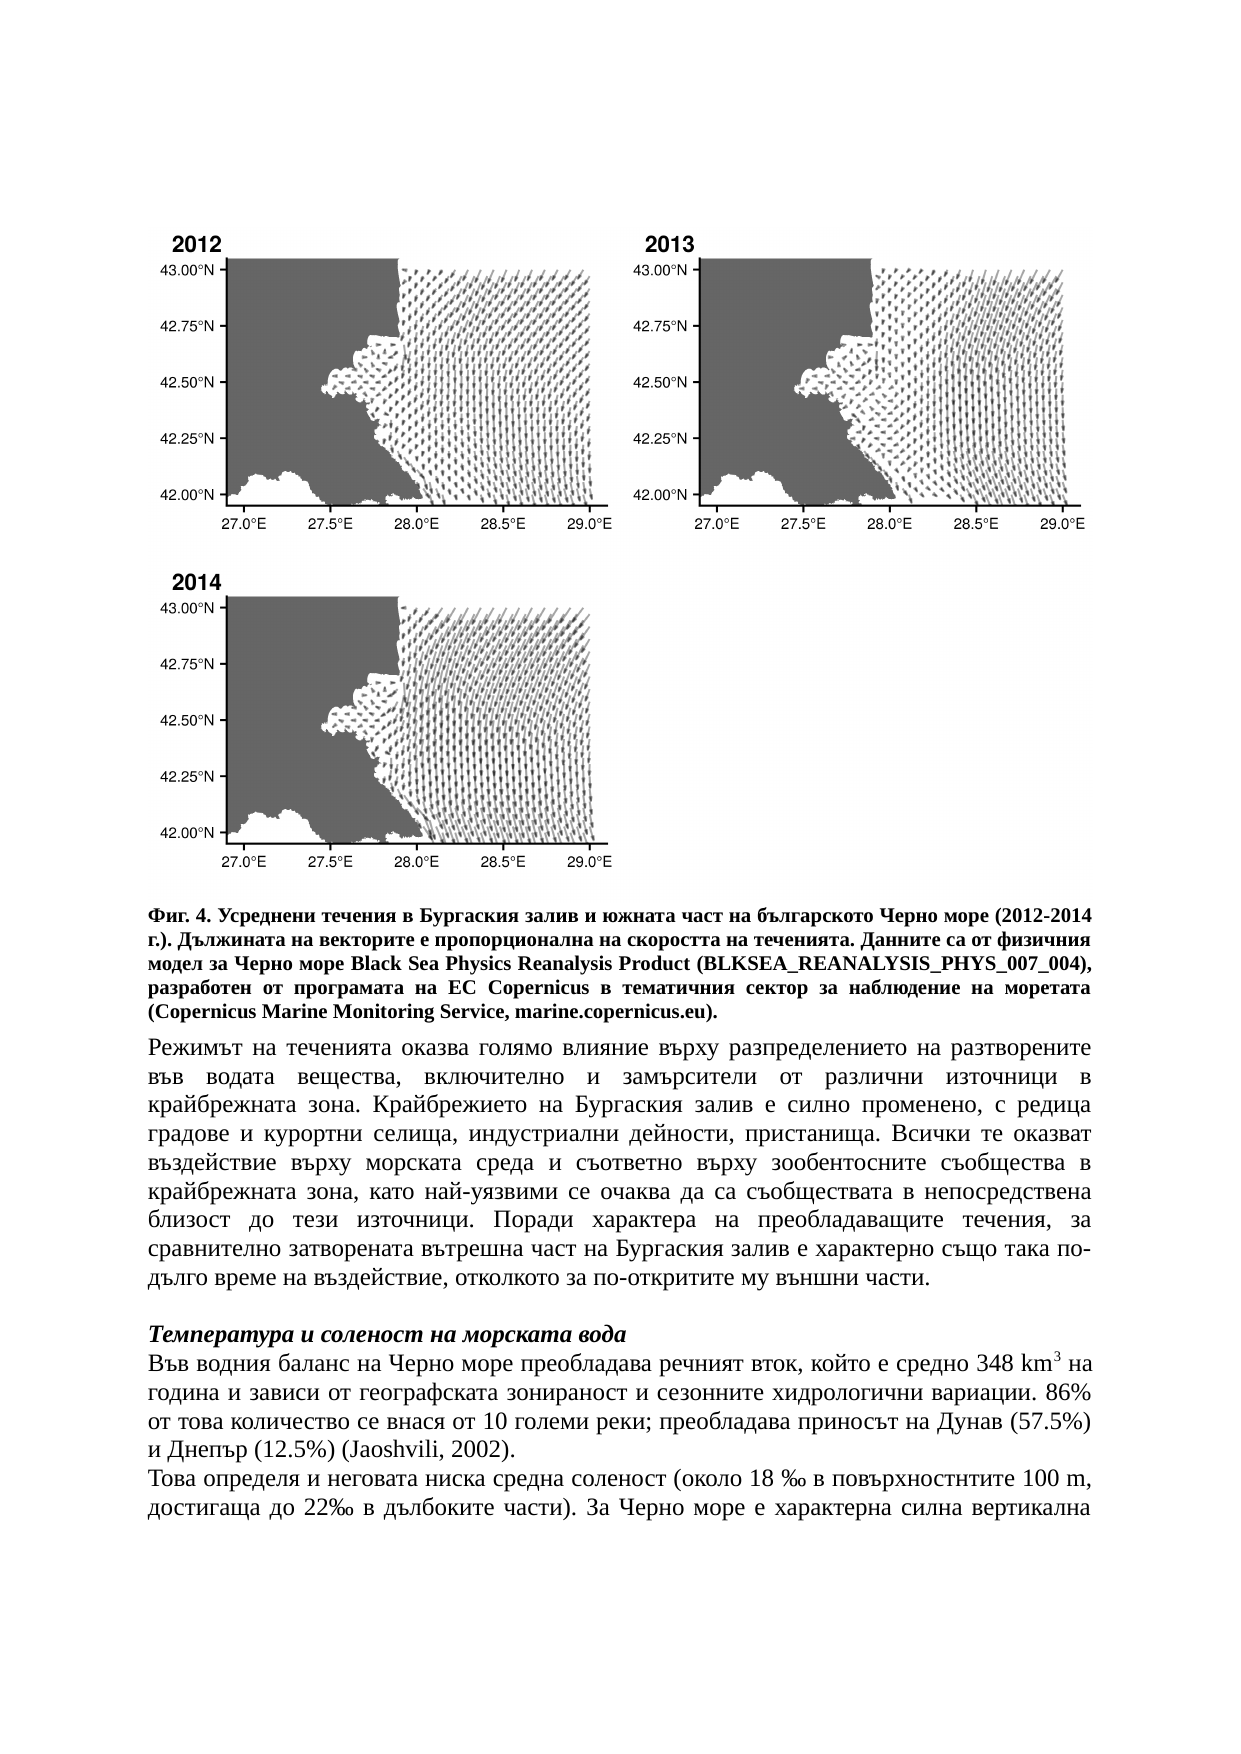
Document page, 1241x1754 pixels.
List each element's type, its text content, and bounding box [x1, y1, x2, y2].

text Температура и соленост на морската вода [148, 1319, 1093, 1348]
picture [147, 227, 1093, 903]
text Това определя и неговата ниска средна соленост (около 18 ‰ в повърхностнтите 100 m, достигаща до 22‰ в дълбоките части). За Черно море е характерна силна вертикална [148, 1463, 1093, 1521]
text Фиг. 4. Усреднени течения в Бургаския залив и южната част на българското Черно море (2012-2014 г.). Дължината на векторите е пропорционална на скоростта на теченията. Данните са от физичния модел за Черно море Black Sea Physics Reanalysis Product (BLKSEA_REANALYSIS_PHYS_007_004), разработен от програмата на ЕС Copernicus в тематичния сектор за наблюдение на моретата (Copernicus Marine Monitoring Service, marine.copernicus.eu). [148, 903, 1093, 1023]
text Режимът на теченията оказва голямо влияние върху разпределението на разтворените във водата вещества, включително и замърсители от различни източници в крайбрежната зона. Крайбрежието на Бургаския залив е силно променено, с редица градове и курортни селища, индустриални дейности, пристанища. Всички те оказват въздействие върху морската среда и съответно върху зообентосните съобщества в крайбрежната зона, като най-уязвими се очаква да са съобществата в непосредствена близост до тези източници. Поради характера на преобладаващите течения, за сравнително затворената вътрешна част на Бургаския залив е характерно също така по-дълго време на въздействие, отколкото за по-откритите му външни части. [148, 1032, 1093, 1291]
text Във водния баланс на Черно море преобладава речният вток, който е средно 348 km3 на година и зависи от географската зонираност и сезонните хидрологични вариации. 86% от това количество се внася от 10 големи реки; преобладава приносът на Дунав (57.5%) и Днепър (12.5%) (Jaoshvili, 2002). [148, 1348, 1093, 1463]
